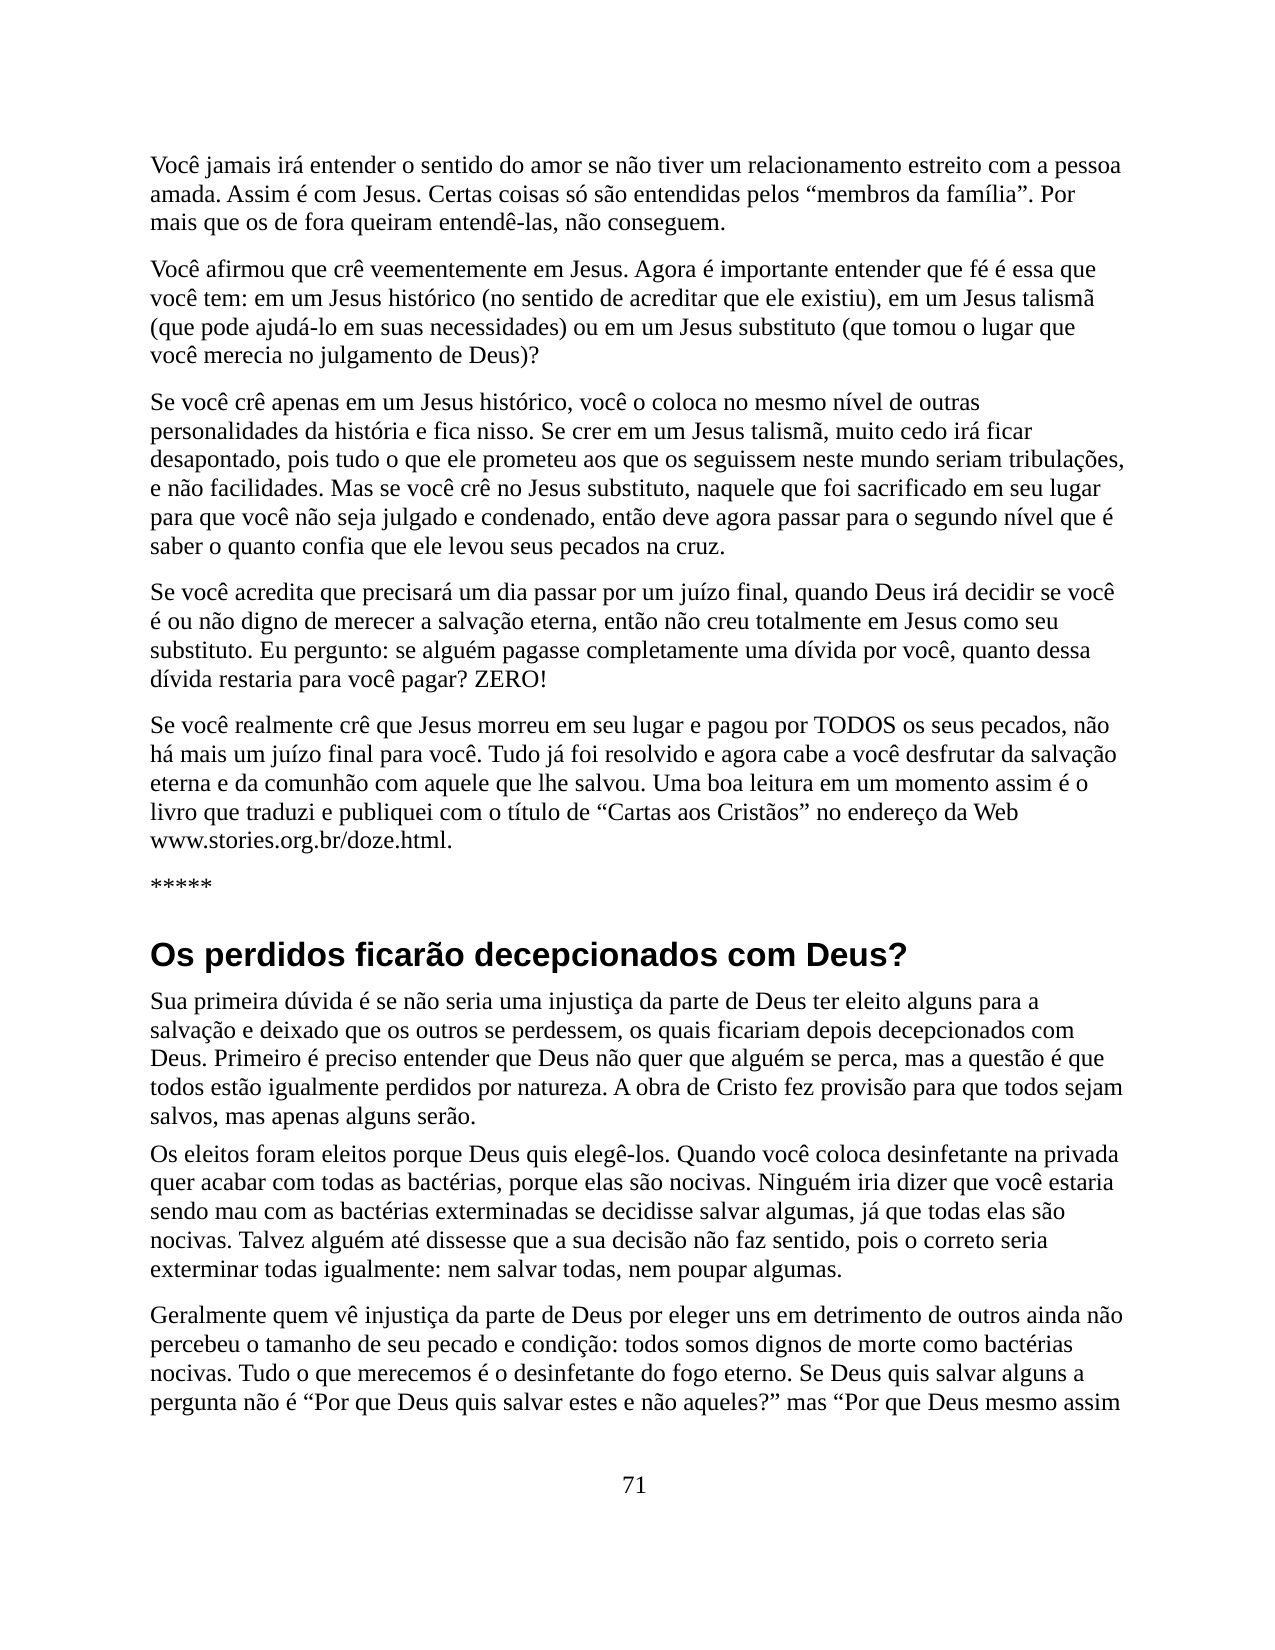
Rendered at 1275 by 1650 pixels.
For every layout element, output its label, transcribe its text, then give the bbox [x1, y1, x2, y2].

text Você afirmou que crê veementemente em Jesus. Agora é importante entender que fé é essa que você tem: em um Jesus histórico (no sentido de acreditar que ele existiu), em um Jesus talismã (que pode ajudá-lo em suas necessidades) ou em um Jesus substituto (que tomou o lugar que você merecia no julgamento de Deus)? [150, 254, 1125, 369]
text Você jamais irá entender o sentido do amor se não tiver um relacionamento estreito com a pessoa amada. Assim é com Jesus. Certas coisas só são entendidas pelos “membros da família”. Por mais que os de fora queiram entendê-las, não conseguem. [150, 150, 1125, 236]
text Se você acredita que precisará um dia passar por um juízo final, quando Deus irá decidir se você é ou não digno de merecer a salvação eterna, então não creu totalmente em Jesus como seu substituto. Eu pergunto: se alguém pagasse completamente uma dívida por você, quanto dessa dívida restaria para você pagar? ZERO! [150, 577, 1125, 692]
subtitle Os perdidos ficarão decepcionados com Deus? [150, 935, 1125, 973]
text Se você realmente crê que Jesus morreu em seu lugar e pagou por TODOS os seus pecados, não há mais um juízo final para você. Tudo já foi resolvido e agora cabe a você desfrutar da salvação eterna e da comunhão com aquele que lhe salvou. Uma boa leitura em um momento assim é o livro que traduzi e publiquei com o título de “Cartas aos Cristãos” no endereço da Web www.stories.org.br/doze.html. [150, 710, 1125, 854]
text Se você crê apenas em um Jesus histórico, você o coloca no mesmo nível de outras personalidades da história e fica nisso. Se crer em um Jesus talismã, muito cedo irá ficar desapontado, pois tudo o que ele prometeu aos que os seguissem neste mundo seriam tribulações, e não facilidades. Mas se você crê no Jesus substituto, naquele que foi sacrificado em seu lugar para que você não seja julgado e condenado, então deve agora passar para o segundo nível que é saber o quanto confia que ele levou seus pecados na cruz. [150, 387, 1125, 559]
text Sua primeira dúvida é se não seria uma injustiça da parte de Deus ter eleito alguns para a salvação e deixado que os outros se perdessem, os quais ficariam depois decepcionados com Deus. Primeiro é preciso entender que Deus não quer que alguém se perca, mas a questão é que todos estão igualmente perdidos por natureza. A obra de Cristo fez provisão para que todos sejam salvos, mas apenas alguns serão. [150, 986, 1125, 1130]
text ***** [150, 872, 1125, 901]
text Geralmente quem vê injustiça da parte de Deus por eleger uns em detrimento de outros ainda não percebeu o tamanho de seu pecado e condição: todos somos dignos de morte como bactérias nocivas. Tudo o que merecemos é o desinfetante do fogo eterno. Se Deus quis salvar alguns a pergunta não é “Por que Deus quis salvar estes e não aqueles?” mas “Por que Deus mesmo assim [150, 1300, 1125, 1415]
text Os eleitos foram eleitos porque Deus quis elegê-los. Quando você coloca desinfetante na privada quer acabar com todas as bactérias, porque elas são nocivas. Ninguém iria dizer que você estaria sendo mau com as bactérias exterminadas se decidisse salvar algumas, já que todas elas são nocivas. Talvez alguém até dissesse que a sua decisão não faz sentido, pois o correto seria exterminar todas igualmente: nem salvar todas, nem poupar algumas. [150, 1139, 1125, 1282]
